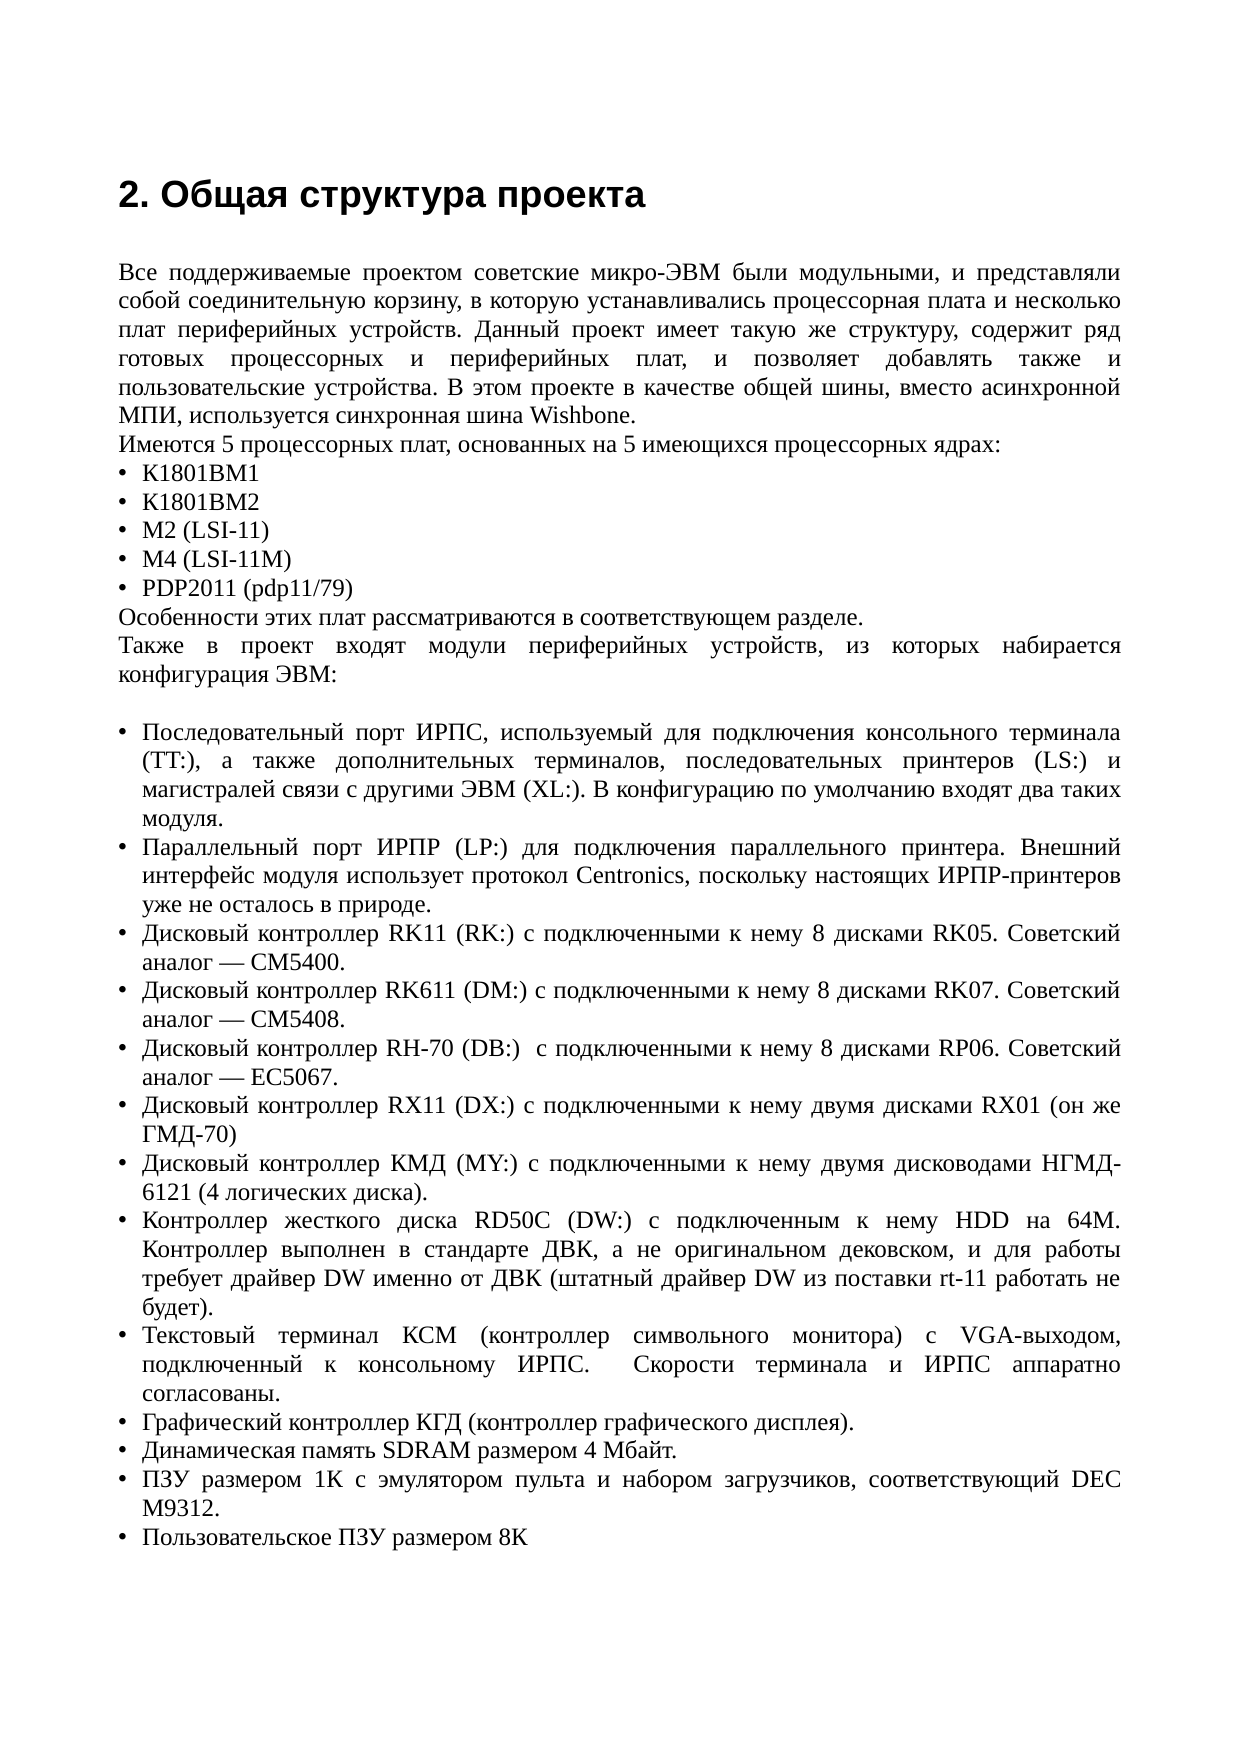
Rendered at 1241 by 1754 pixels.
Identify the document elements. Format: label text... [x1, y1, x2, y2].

text Все поддерживаемые проектом советские микро-ЭВМ были модульными, и представляли собой соединительную корзину, в которую устанавливались процессорная плата и несколько плат периферийных устройств. Данный проект имеет такую же структуру, содержит ряд готовых процессорных и периферийных плат, и позволяет добавлять также и пользовательские устройства. В этом проекте в качестве общей шины, вместо асинхронной МПИ, используется синхронная шина Wishbone. [118, 257, 1122, 429]
list Графический контроллер КГД (контроллер графического дисплея). [118, 1407, 1122, 1436]
list Дисковый контроллер RH-70 (DB:) с подключенными к нему 8 дисками RP06. Советский аналог — ЕС5067. [118, 1033, 1122, 1091]
list PDP2011 (pdp11/79) [118, 573, 1122, 602]
list Текстовый терминал КСМ (контроллер символьного монитора) с VGA-выходом, подключенный к консольному ИРПС. Скорости терминала и ИРПС аппаратно согласованы. [118, 1321, 1122, 1407]
list Динамическая память SDRAM размером 4 Mбайт. [118, 1436, 1122, 1464]
list Дисковый контроллер RK611 (DM:) с подключенными к нему 8 дисками RK07. Советский аналог — СМ5408. [118, 976, 1122, 1033]
subtitle 2. Общая структура проекта [118, 172, 1122, 216]
list Пользовательское ПЗУ размером 8К [118, 1522, 1122, 1551]
text Особенности этих плат рассматриваются в соответствующем разделе. [118, 602, 1122, 631]
list Последовательный порт ИРПС, используемый для подключения консольного терминала (TT:), а также дополнительных терминалов, последовательных принтеров (LS:) и магистралей связи с другими ЭВМ (XL:). В конфигурацию по умолчанию входят два таких модуля. [118, 717, 1122, 832]
list Контроллер жесткого диска RD50C (DW:) с подключенным к нему HDD на 64М. Контроллер выполнен в стандарте ДВК, а не оригинальном дековском, и для работы требует драйвер DW именно от ДВК (штатный драйвер DW из поставки rt-11 работать не будет). [118, 1206, 1122, 1321]
list М2 (LSI-11) [118, 516, 1122, 544]
text Также в проект входят модули периферийных устройств, из которых набирается конфигурация ЭВМ: [118, 631, 1122, 688]
list К1801ВМ2 [118, 487, 1122, 516]
list Дисковый контроллер КМД (MY:) с подключенными к нему двумя дисководами НГМД-6121 (4 логических диска). [118, 1148, 1122, 1206]
list К1801ВМ1 [118, 458, 1122, 487]
list Дисковый контроллер RK11 (RK:) с подключенными к нему 8 дисками RK05. Советский аналог — СМ5400. [118, 918, 1122, 976]
list ПЗУ размером 1К с эмулятором пульта и набором загрузчиков, соответствующий DEC M9312. [118, 1464, 1122, 1522]
list М4 (LSI-11M) [118, 544, 1122, 573]
list Параллельный порт ИРПР (LP:) для подключения параллельного принтера. Внешний интерфейс модуля использует протокол Centronics, поскольку настоящих ИРПР-принтеров уже не осталось в природе. [118, 832, 1122, 918]
list Дисковый контроллер RX11 (DX:) с подключенными к нему двумя дисками RX01 (он же ГМД-70) [118, 1091, 1122, 1148]
text Имеются 5 процессорных плат, основанных на 5 имеющихся процессорных ядрах: [118, 429, 1122, 458]
